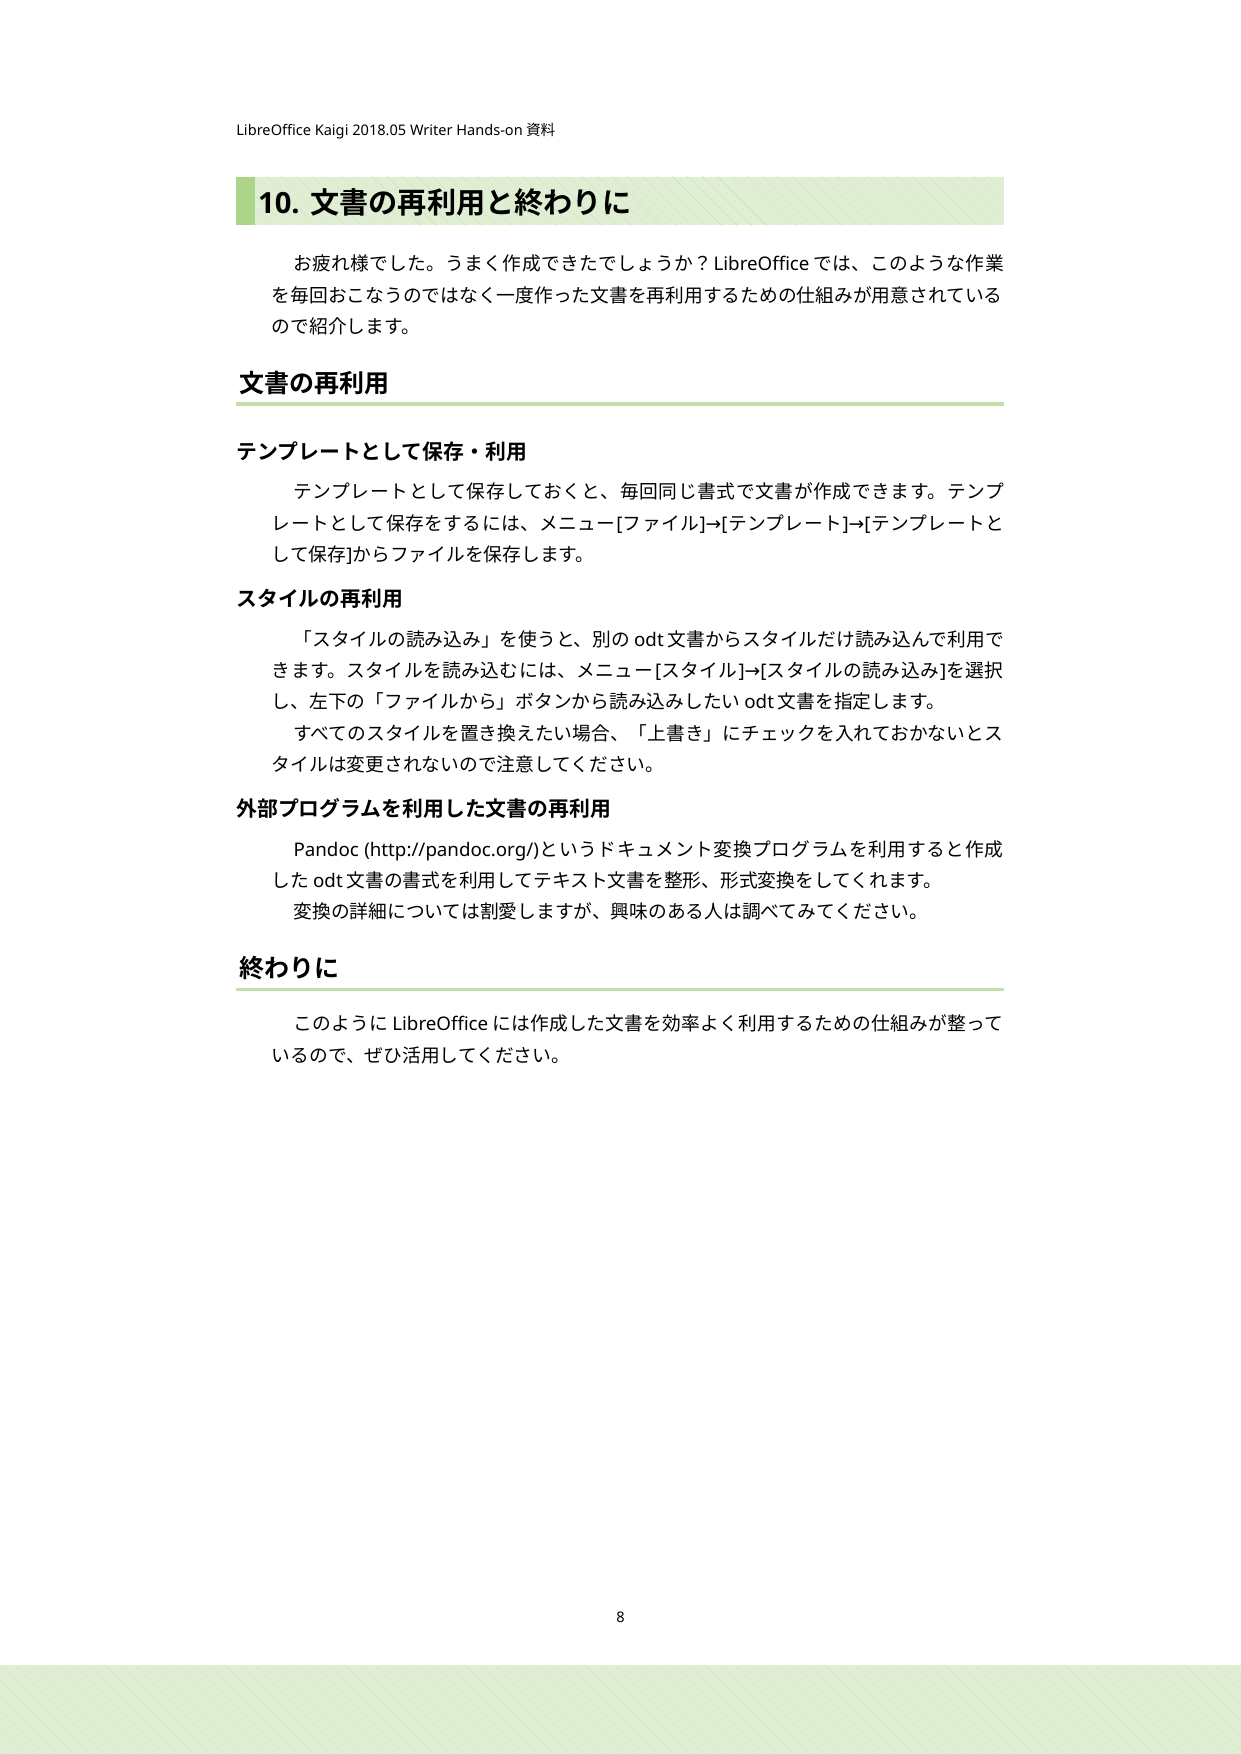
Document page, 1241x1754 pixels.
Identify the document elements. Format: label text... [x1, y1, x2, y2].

subtitle テンプレートとして保存・利用 [236, 435, 1004, 465]
text 「スタイルの読み込み」を使うと、別のodt文書からスタイルだけ読み込んで利用できます。スタイルを読み込むには、メニュー[スタイル]→[スタイルの読み込み]を選択し、左下の「ファイルから」ボタンから読み込みしたいodt文書を指定します。 [272, 624, 1004, 714]
text 変換の詳細については割愛しますが、興味のある人は調べてみてください。 [272, 897, 1004, 924]
text このようにLibreOfficeには作成した文書を効率よく利用するための仕組みが整っているので、ぜひ活用してください。 [272, 1009, 1004, 1067]
subtitle 文書の再利用 [236, 360, 1004, 402]
text すべてのスタイルを置き換えたい場合、「上書き」にチェックを入れておかないとスタイルは変更されないので注意してください。 [272, 718, 1004, 777]
text お疲れ様でした。うまく作成できたでしょうか？LibreOfficeでは、このような作業を毎回おこなうのではなく一度作った文書を再利用するための仕組みが用意されているので紹介します。 [272, 249, 1004, 339]
subtitle スタイルの再利用 [236, 583, 1004, 613]
subtitle 文書の再利用と終わりに [255, 177, 1004, 225]
subtitle 終わりに [236, 946, 1004, 988]
subtitle 外部プログラムを利用した文書の再利用 [236, 793, 1004, 823]
text Pandoc (http://pandoc.org/)というドキュメント変換プログラムを利用すると作成したodt文書の書式を利用してテキスト文書を整形、形式変換をしてくれます。 [272, 834, 1004, 893]
text テンプレートとして保存しておくと、毎回同じ書式で文書が作成できます。テンプレートとして保存をするには、メニュー[ファイル]→[テンプレート]→[テンプレートとして保存]からファイルを保存します。 [272, 477, 1004, 567]
